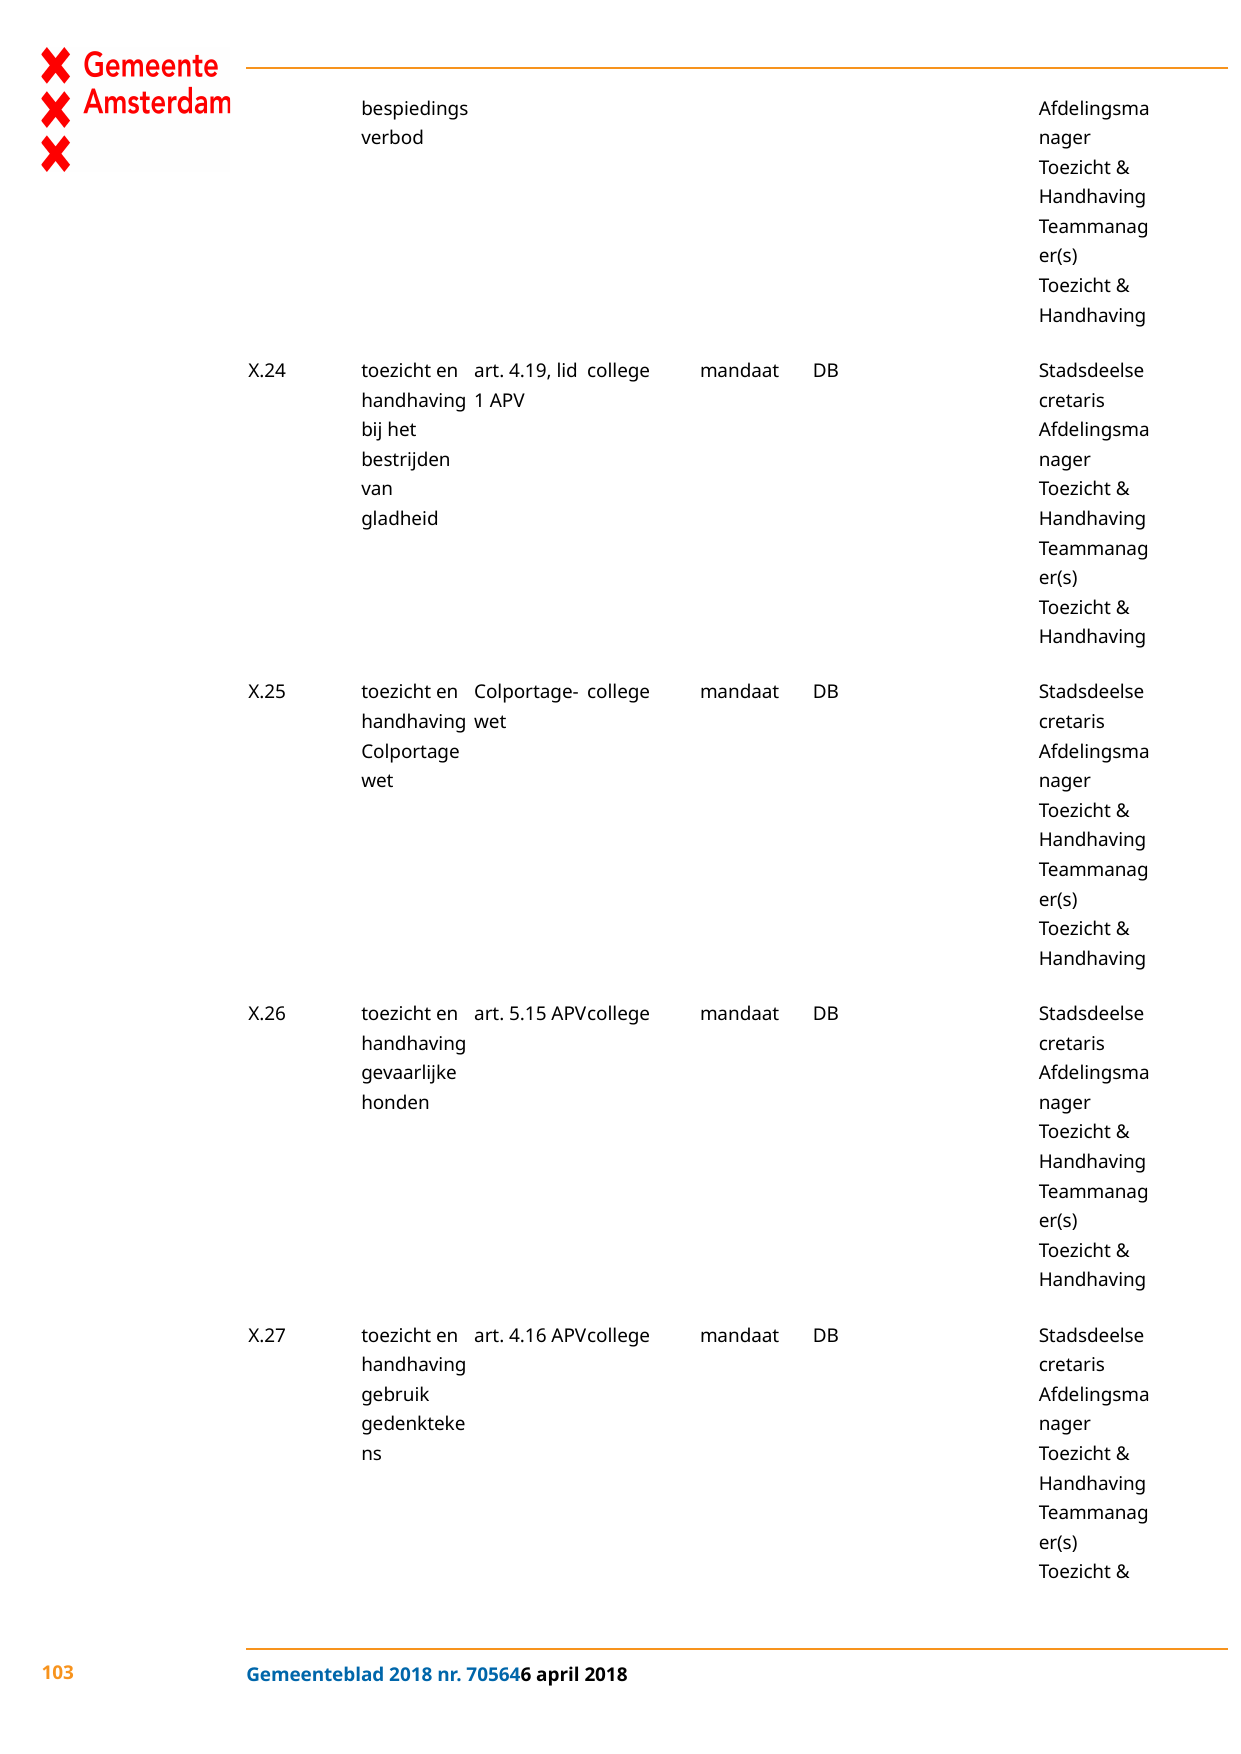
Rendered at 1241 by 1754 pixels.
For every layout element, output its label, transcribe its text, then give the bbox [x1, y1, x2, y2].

table_cell mandaat [700, 328, 813, 649]
table_cell X.27 [248, 1292, 361, 1584]
table_cell [474, 95, 587, 328]
table_cell [587, 95, 700, 328]
table_cell X.24 [248, 328, 361, 649]
table_cell art. 4.16 APV [474, 1292, 587, 1584]
table_cell X.25 [248, 649, 361, 971]
table_cell toezicht en handhaving gebruik gedenktekens [361, 1292, 474, 1584]
table_cell [813, 95, 926, 328]
table_cell DB [813, 1292, 926, 1584]
table_cell college [587, 649, 700, 971]
table_cell mandaat [700, 1292, 813, 1584]
table_cell [700, 95, 813, 328]
table_cell art. 4.19, lid 1 APV [474, 328, 587, 649]
table_cell [248, 95, 361, 328]
table_cell DB [813, 649, 926, 971]
table_cell mandaat [700, 971, 813, 1292]
table_cell Stadsdeelsecretaris Afdelingsmanager Toezicht & Handhaving Teammanager(s) Toezicht & Handhaving [1039, 328, 1152, 649]
table_cell college [587, 328, 700, 649]
table_cell mandaat [700, 649, 813, 971]
table_cell art. 5.15 APV [474, 971, 587, 1292]
table_cell Colportage-wet [474, 649, 587, 971]
table_cell Stadsdeelsecretaris Afdelingsmanager Toezicht & Handhaving Teammanager(s) Toezicht & Handhaving [1039, 971, 1152, 1292]
table_cell [926, 95, 1038, 328]
table_cell toezicht en handhaving bij het bestrijden van gladheid [361, 328, 474, 649]
table_cell Afdelingsmanager Toezicht & Handhaving Teammanager(s) Toezicht & Handhaving [1039, 95, 1152, 328]
table_cell X.26 [248, 971, 361, 1292]
table_cell DB [813, 328, 926, 649]
table_cell [926, 328, 1038, 649]
table_cell toezicht en handhaving gevaarlijke honden [361, 971, 474, 1292]
table_cell DB [813, 971, 926, 1292]
picture [41, 47, 231, 172]
table_cell [926, 649, 1038, 971]
table_cell bespiedingsverbod [361, 95, 474, 328]
table_cell college [587, 1292, 700, 1584]
table_cell Stadsdeelsecretaris Afdelingsmanager Toezicht & Handhaving Teammanager(s) Toezicht & Handhaving [1039, 649, 1152, 971]
table_cell [926, 1292, 1038, 1584]
table_cell [926, 971, 1038, 1292]
table_cell college [587, 971, 700, 1292]
table_cell toezicht en handhaving Colportagewet [361, 649, 474, 971]
table_cell Stadsdeelsecretaris Afdelingsmanager Toezicht & Handhaving Teammanager(s) Toezicht & [1039, 1292, 1152, 1584]
